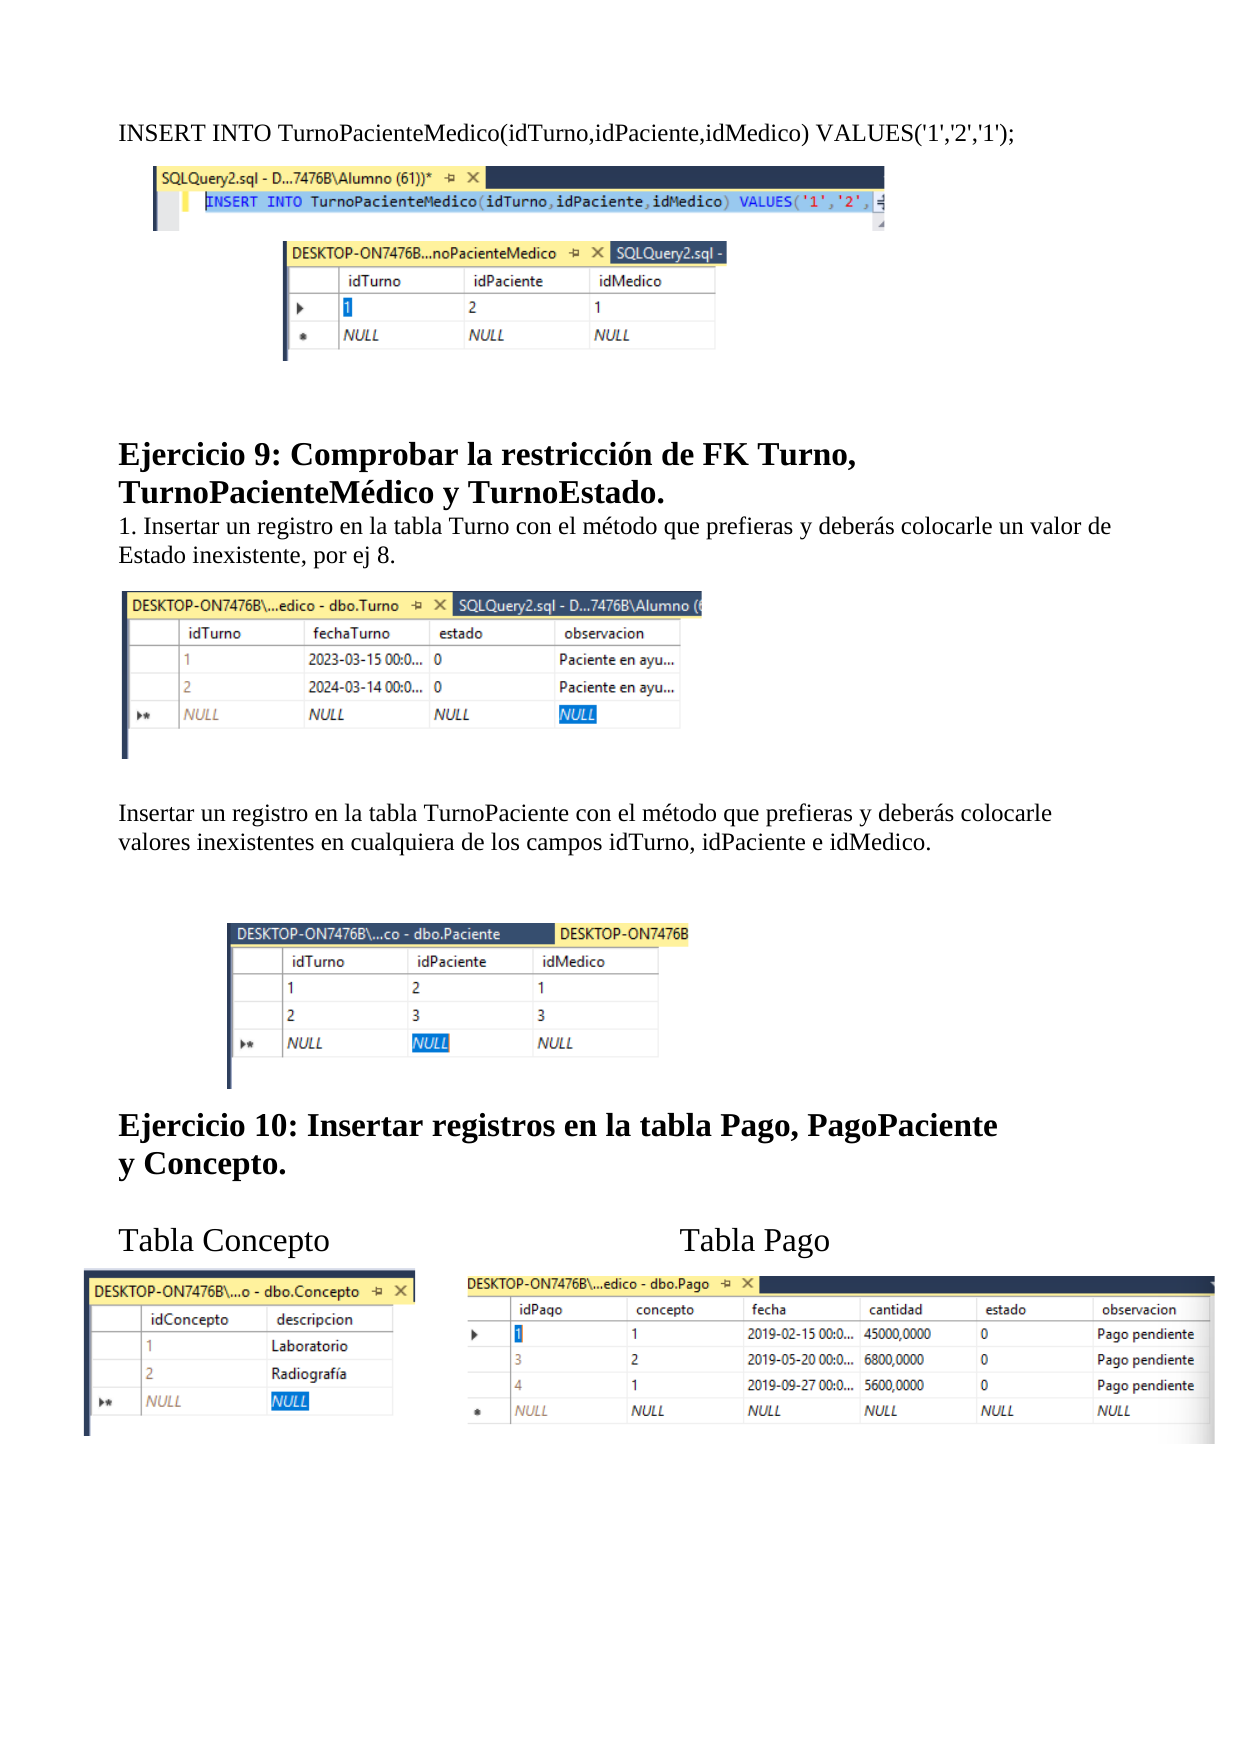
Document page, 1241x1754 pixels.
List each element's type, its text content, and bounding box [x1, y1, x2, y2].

text TurnoPacienteMédico y TurnoEstado. [118, 473, 1122, 511]
text 1. Insertar un registro en la tabla Turno con el método que prefieras y deberás colocarle un valor de Estado inexistente, por ej 8. [118, 511, 1122, 568]
text INSERT INTO TurnoPacienteMedico(idTurno,idPaciente,idMedico) VALUES('1','2','1'); [118, 118, 1122, 147]
text Tabla Concepto Tabla Pago [118, 1220, 1122, 1258]
picture [83, 1268, 415, 1436]
text Ejercicio 9: Comprobar la restricción de FK Turno, [118, 434, 1122, 473]
text Ejercicio 10: Insertar registros en la tabla Pago, PagoPaciente [118, 1105, 1122, 1143]
picture [121, 591, 702, 759]
text y Concepto. [118, 1143, 1122, 1182]
picture [467, 1276, 1215, 1444]
picture [153, 166, 885, 231]
picture [227, 923, 689, 1089]
text Insertar un registro en la tabla TurnoPaciente con el método que prefieras y deberás colocarle valores inexistentes en cualquiera de los campos idTurno, idPaciente e idMedico. [118, 798, 1122, 856]
picture [282, 241, 727, 361]
